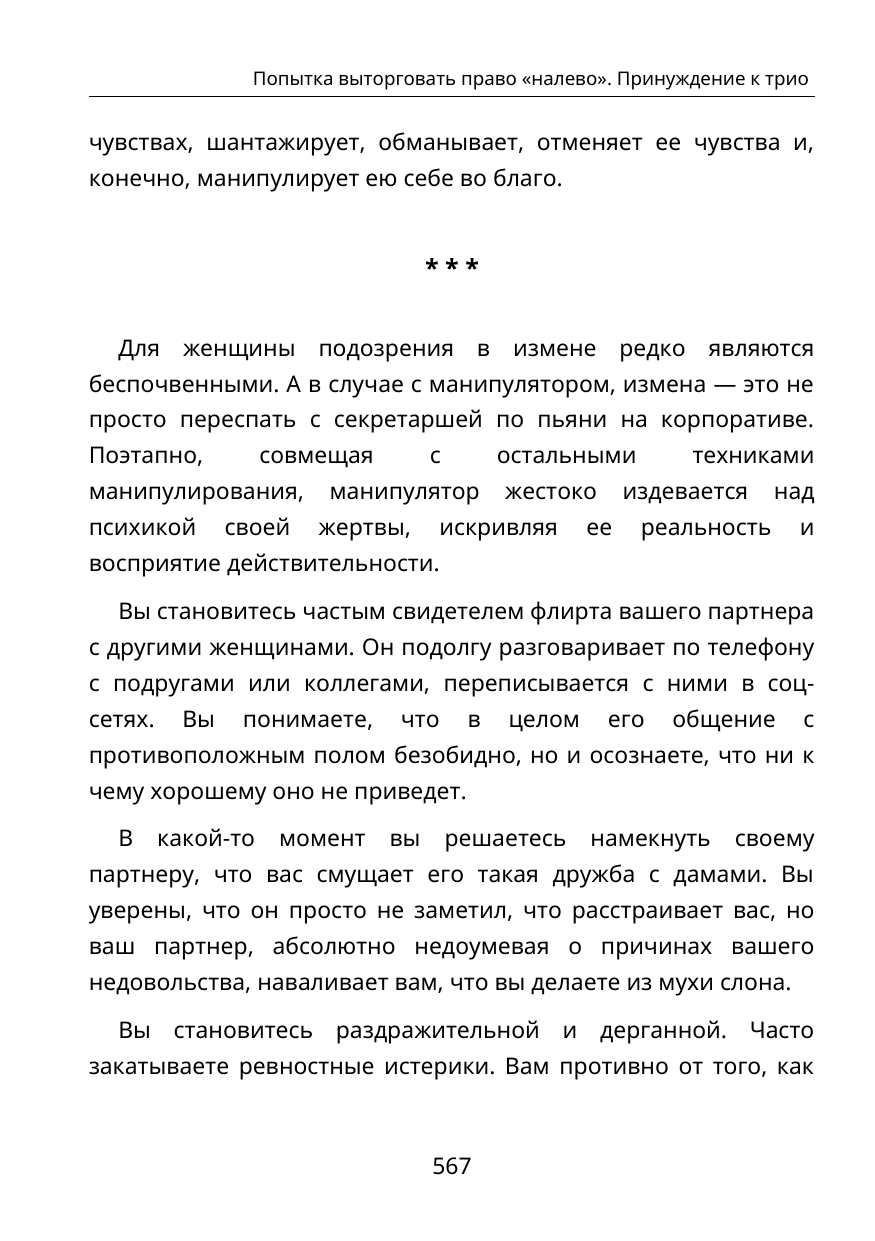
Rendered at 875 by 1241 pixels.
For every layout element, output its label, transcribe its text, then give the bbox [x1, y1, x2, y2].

text Вы становитесь частым свидетелем флирта вашего партнера с другими женщинами. Он подолгу разговаривает по телефону с подругами или коллегами, переписывается с ними в соц-сетях. Вы понимаете, что в целом его общение с противоположным полом безобидно, но и осознаете, что ни к чему хорошему оно не приведет. [88, 595, 815, 806]
text Вы становитесь раздражительной и дерганной. Часто закатываете ревностные истерики. Вам противно от того, как [88, 1014, 815, 1081]
text В какой-то момент вы решаетесь намекнуть своему партнеру, что вас смущает его такая дружба с дамами. Вы уверены, что он просто не заметил, что расстраивает вас, но ваш партнер, абсолютно недоумевая о причинах вашего недовольства, наваливает вам, что вы делаете из мухи слона. [88, 822, 815, 997]
text чувствах, шантажирует, обманывает, отменяет ее чувства и, конечно, манипулирует ею себе во благо. [88, 126, 815, 193]
subtitle * * * [88, 251, 815, 285]
text Для женщины подозрения в измене редко являются беспочвенными. А в случае с манипулятором, измена — это не просто переспать с секретаршей по пьяни на корпоративе. Поэтапно, совмещая с остальными техниками манипулирования, манипулятор жестоко издевается над психикой своей жертвы, искривляя ее реальность и восприятие действительности. [88, 332, 815, 578]
